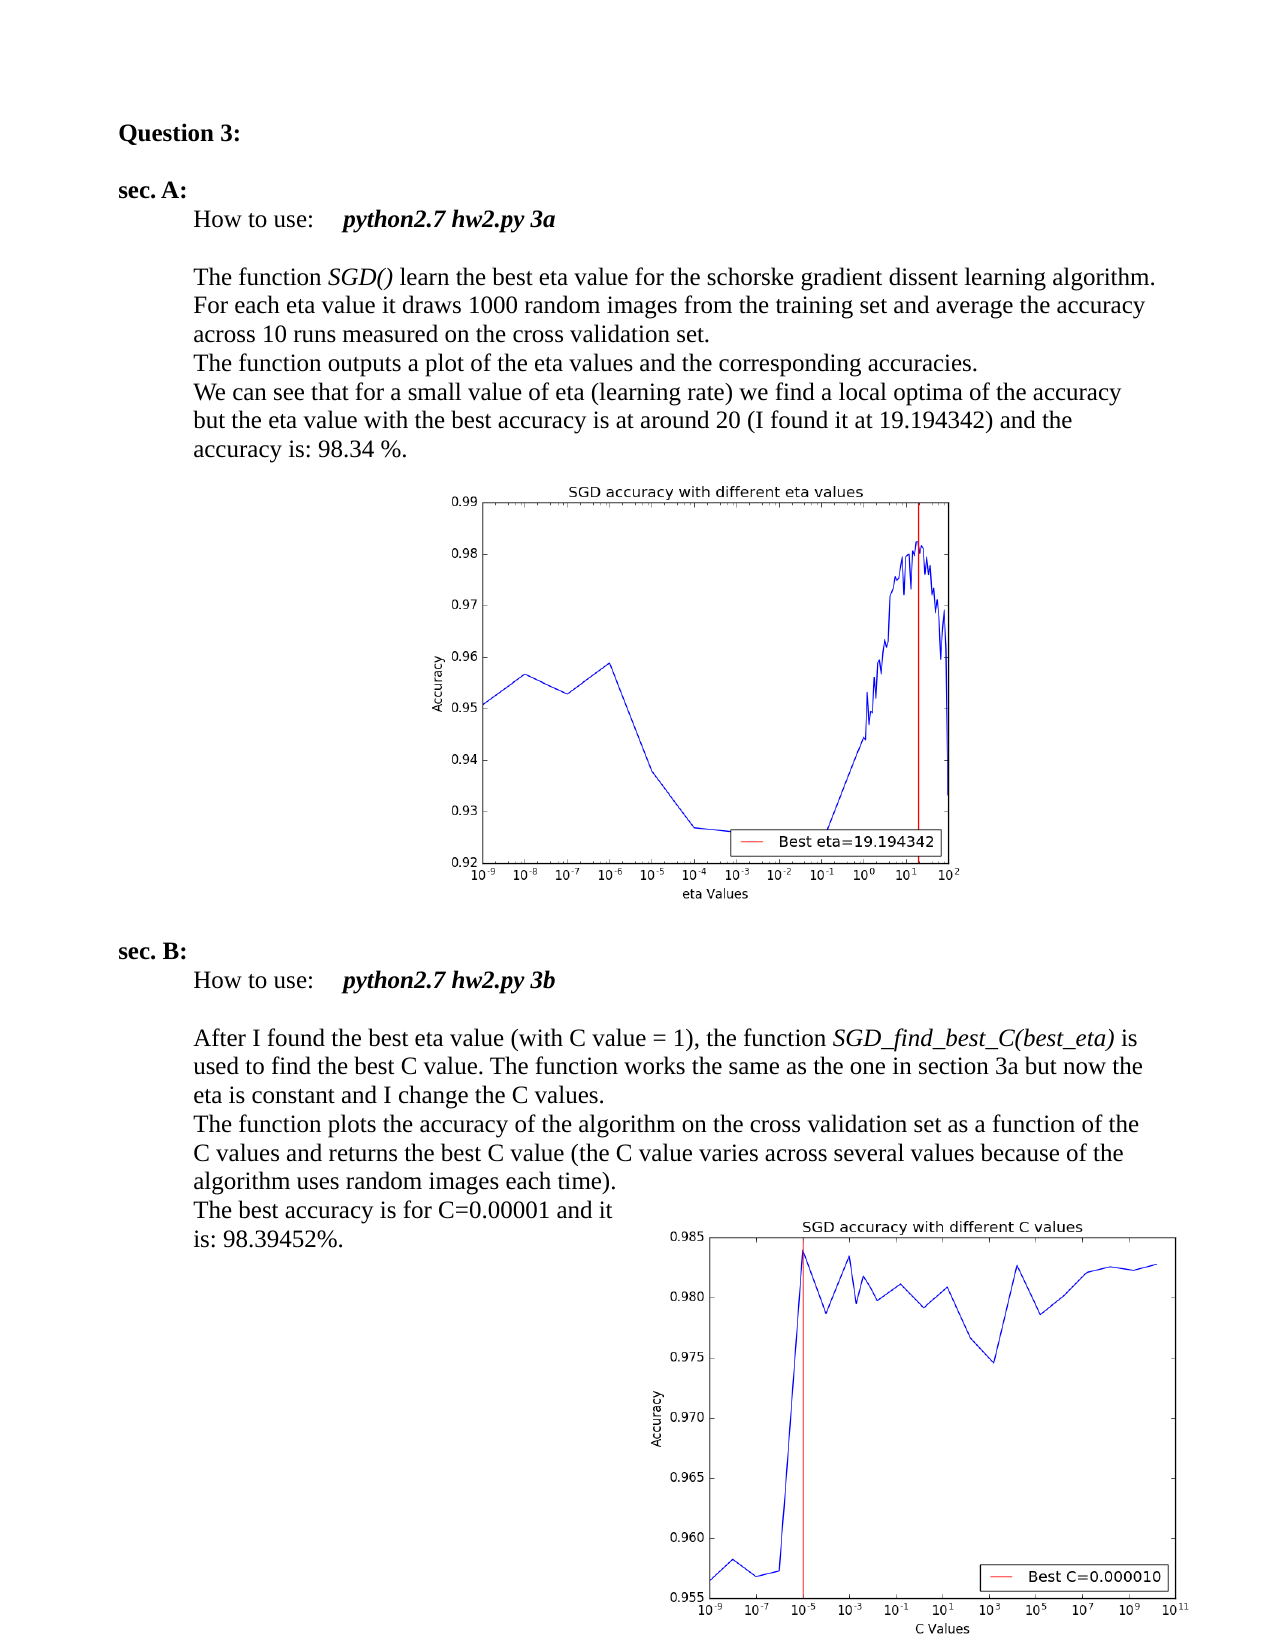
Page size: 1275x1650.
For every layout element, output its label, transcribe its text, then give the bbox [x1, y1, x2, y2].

text How to use: python2.7 hw2.py 3a [118, 204, 1157, 233]
text The function SGD() learn the best eta value for the schorske gradient dissent learning algorithm. For each eta value it draws 1000 random images from the training set and average the accuracy across 10 runs measured on the cross validation set. The function outputs a plot of the eta values and the corresponding accuracies. We can see that for a small value of eta (learning rate) we find a local optima of the accuracy but the eta value with the best accuracy is at around 20 (I found it at 19.194342) and the accuracy is: 98.34 %. [118, 262, 1157, 936]
text sec. B: [118, 936, 1157, 965]
text sec. A: [118, 176, 1157, 204]
text The function plots the accuracy of the algorithm on the cross validation set as a function of the C values and returns the best C value (the C value varies across several values because of the algorithm uses random images each time). The best accuracy is for C=0.00001 and it is: 98.39452%. [118, 1109, 1157, 1281]
text Question 3: [118, 118, 1157, 147]
text After I found the best eta value (with C value = 1), the function SGD_find_best_C(best_eta) is used to find the best C value. The function works the same as the one in section 3a but now the eta is constant and I change the C values. [118, 1023, 1157, 1109]
picture [634, 1192, 1235, 1643]
text How to use: python2.7 hw2.py 3b [118, 965, 1157, 994]
picture [407, 457, 1008, 908]
